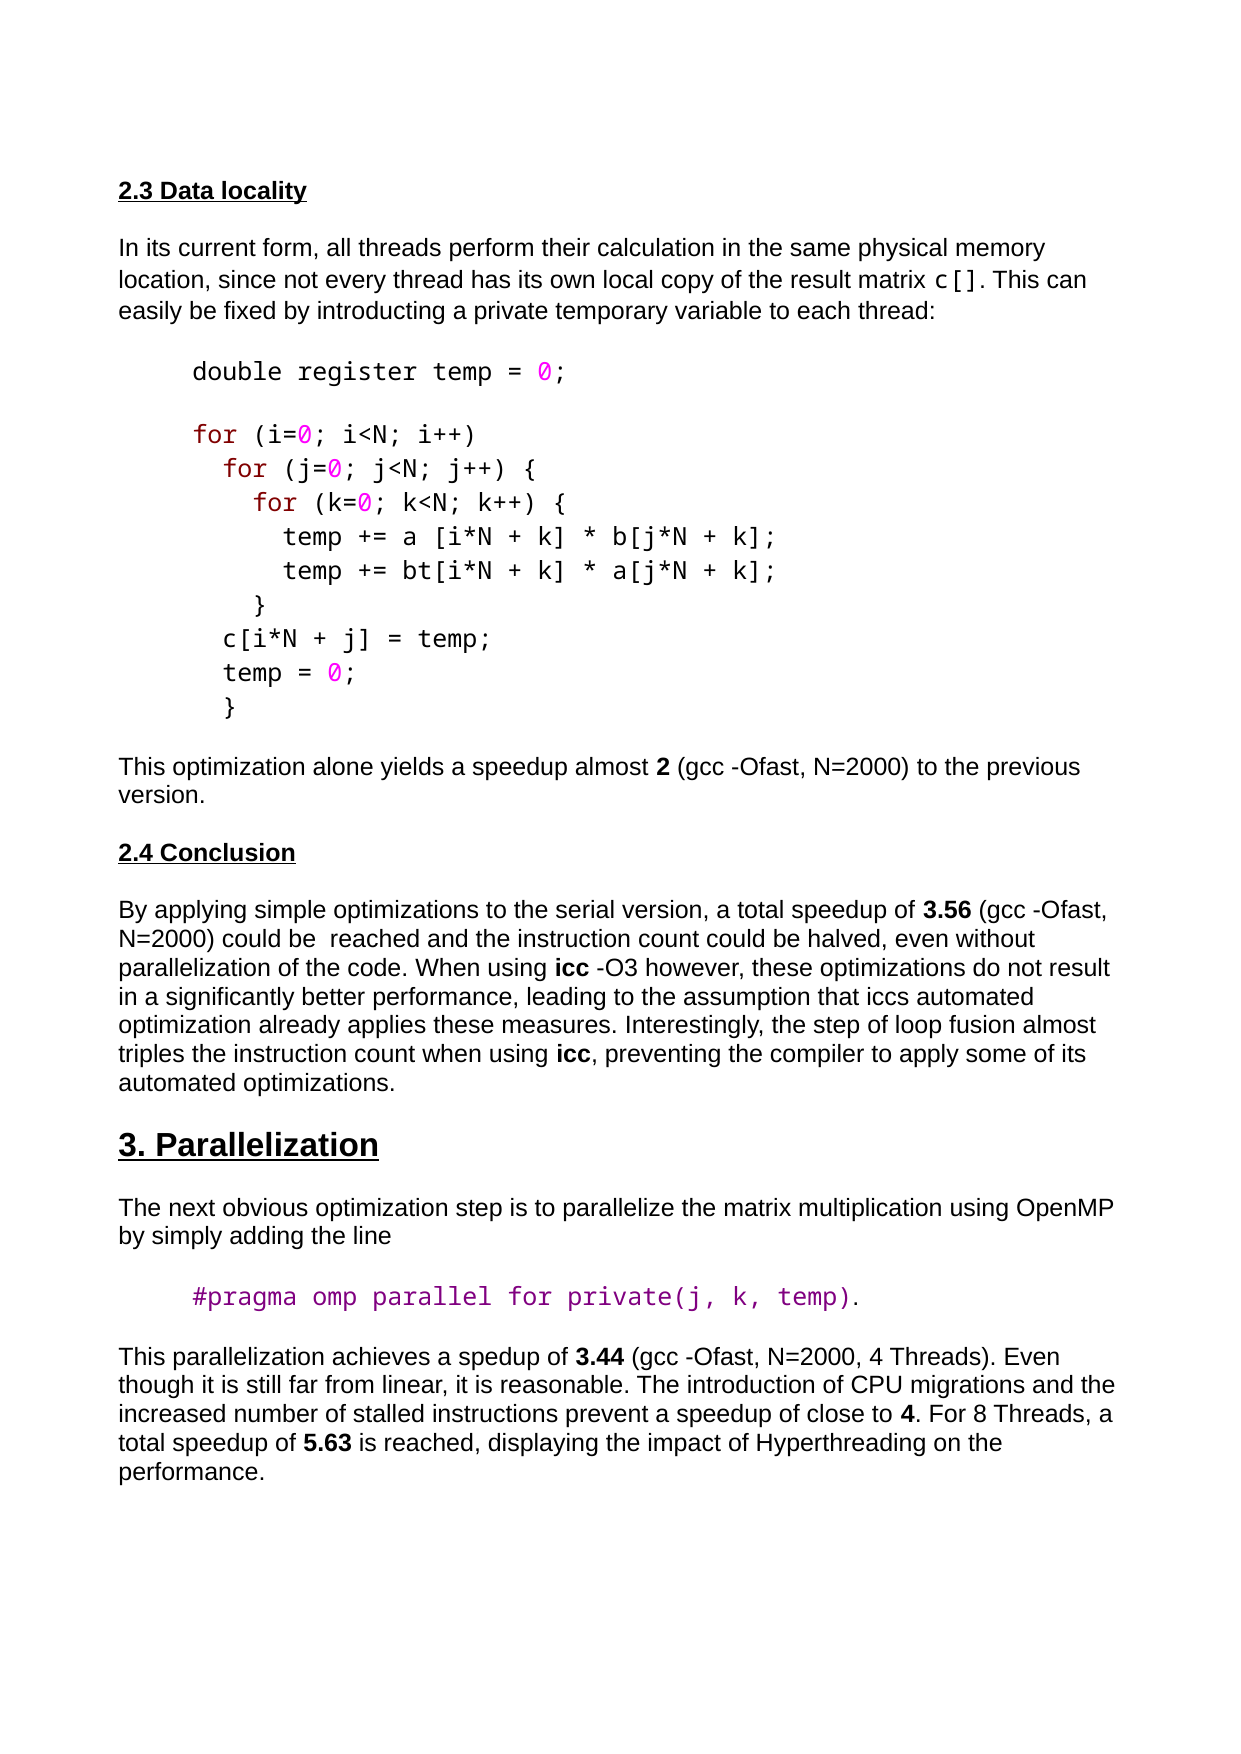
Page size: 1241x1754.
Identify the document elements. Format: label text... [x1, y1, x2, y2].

text for (k=0; k<N; k++) { [118, 484, 1122, 518]
text 2.4 Conclusion [118, 838, 1122, 867]
text for (j=0; j<N; j++) { [118, 450, 1122, 484]
text 3. Parallelization [118, 1125, 1122, 1164]
text #pragma omp parallel for private(j, k, temp). [118, 1279, 1122, 1313]
text This parallelization achieves a spedup of 3.44 (gcc -Ofast, N=2000, 4 Threads). Even though it is still far from linear, it is reasonable. The introduction of CPU migrations and the increased number of stalled instructions prevent a speedup of close to 4. For 8 Threads, a total speedup of 5.63 is reached, displaying the impact of Hyperthreading on the performance. [118, 1342, 1122, 1485]
text temp = 0; [118, 655, 1122, 689]
text for (i=0; i<N; i++) [118, 416, 1122, 450]
text c[i*N + j] = temp; [118, 621, 1122, 655]
text In its current form, all threads perform their calculation in the same physical memory location, since not every thread has its own local copy of the result matrix c[]. This can easily be fixed by introducting a private temporary variable to each thread: [118, 233, 1122, 325]
text double register temp = 0; [118, 353, 1122, 387]
text temp += a [i*N + k] * b[j*N + k]; [118, 518, 1122, 552]
text 2.3 Data locality [118, 176, 1122, 204]
text } [118, 587, 1122, 621]
text This optimization alone yields a speedup almost 2 (gcc -Ofast, N=2000) to the previous version. [118, 752, 1122, 809]
text temp += bt[i*N + k] * a[j*N + k]; [118, 552, 1122, 587]
text By applying simple optimizations to the serial version, a total speedup of 3.56 (gcc -Ofast, N=2000) could be reached and the instruction count could be halved, even without parallelization of the code. When using icc -O3 however, these optimizations do not result in a significantly better performance, leading to the assumption that iccs automated optimization already applies these measures. Interestingly, the step of loop fusion almost triples the instruction count when using icc, preventing the compiler to apply some of its automated optimizations. [118, 895, 1122, 1097]
text } [118, 689, 1122, 723]
text The next obvious optimization step is to parallelize the matrix multiplication using OpenMP by simply adding the line [118, 1192, 1122, 1250]
